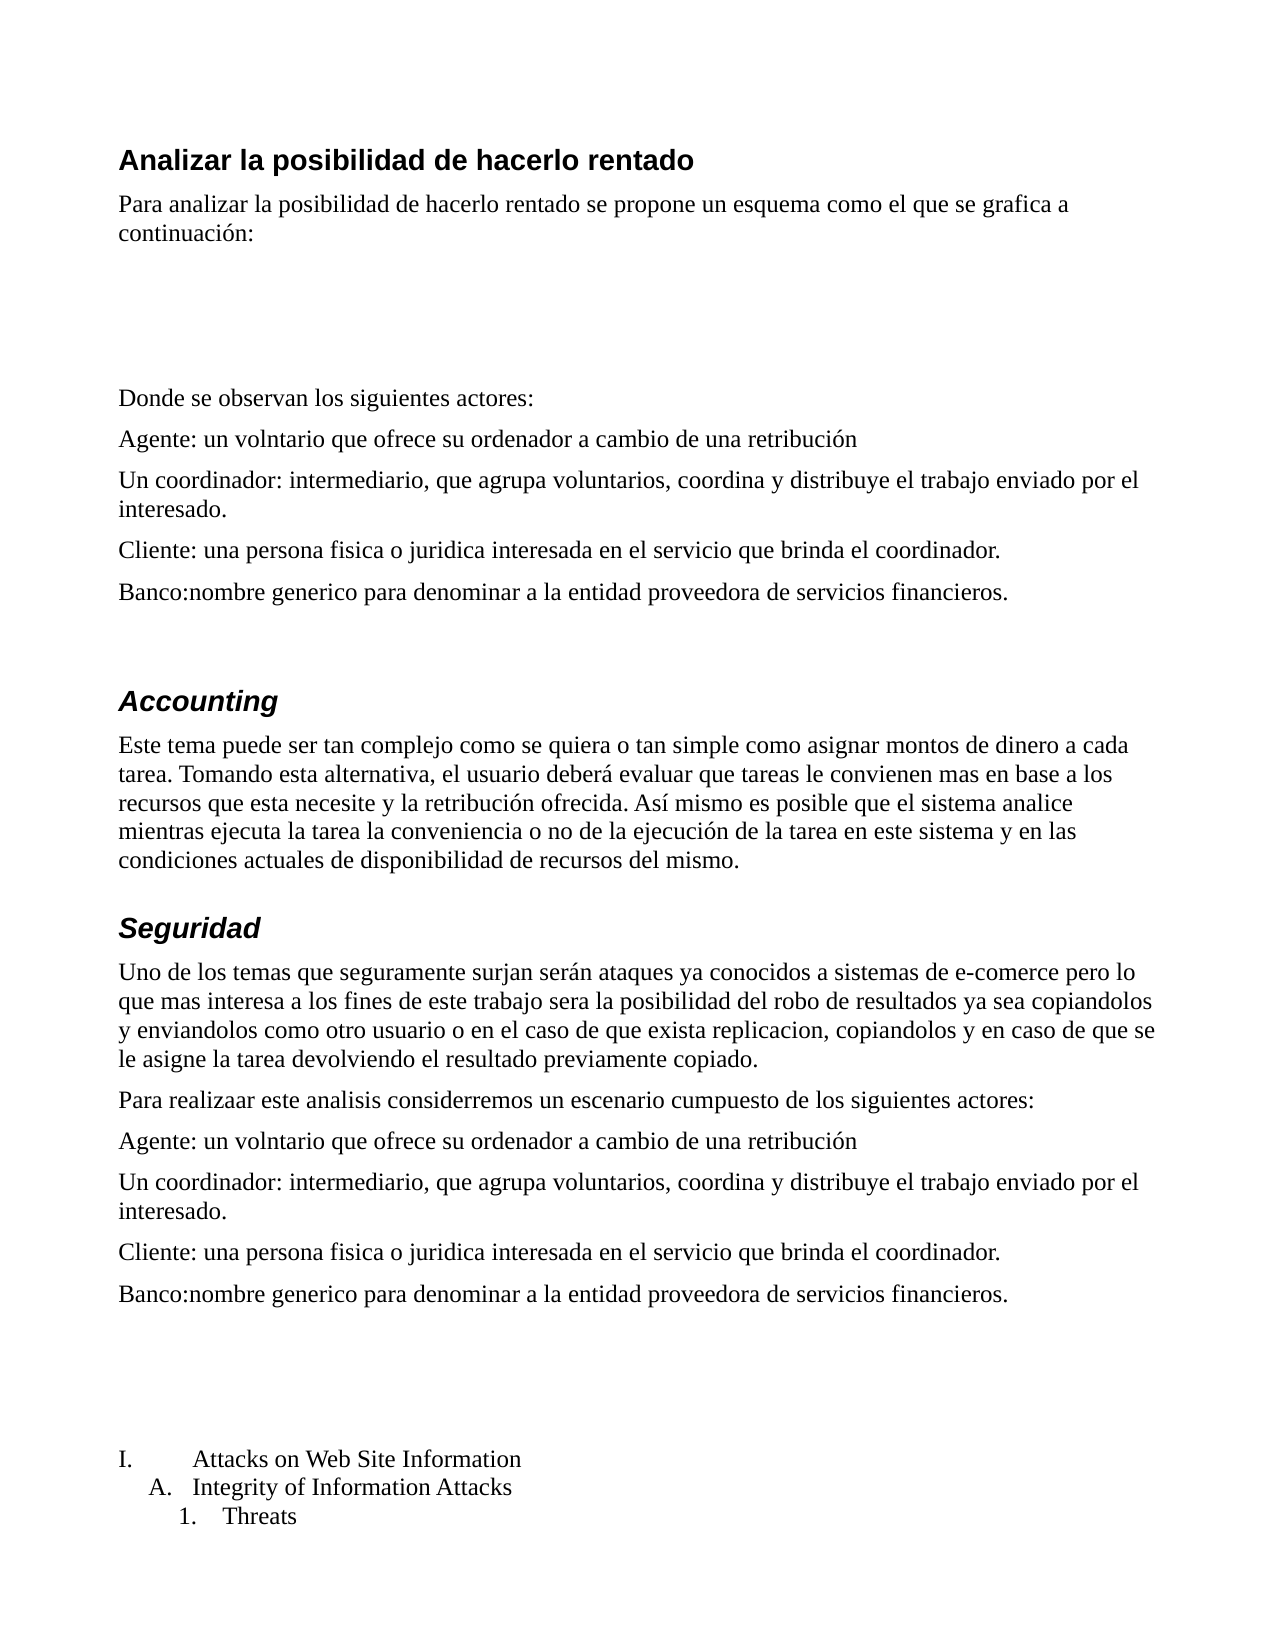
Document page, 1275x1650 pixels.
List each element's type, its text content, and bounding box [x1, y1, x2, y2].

text Donde se observan los siguientes actores: [118, 383, 1157, 412]
text Cliente: una persona fisica o juridica interesada en el servicio que brinda el coordinador. [118, 535, 1157, 564]
text I. Attacks on Web Site Information [118, 1444, 1157, 1472]
text Uno de los temas que seguramente surjan serán ataques ya conocidos a sistemas de e-comerce pero lo que mas interesa a los fines de este trabajo sera la posibilidad del robo de resultados ya sea copiandolos y enviandolos como otro usuario o en el caso de que exista replicacion, copiandolos y en caso de que se le asigne la tarea devolviendo el resultado previamente copiado. [118, 957, 1157, 1072]
subtitle Analizar la posibilidad de hacerlo rentado [118, 143, 1157, 177]
text Banco:nombre generico para denominar a la entidad proveedora de servicios financieros. [118, 577, 1157, 605]
text Cliente: una persona fisica o juridica interesada en el servicio que brinda el coordinador. [118, 1237, 1157, 1266]
text Este tema puede ser tan complejo como se quiera o tan simple como asignar montos de dinero a cada tarea. Tomando esta alternativa, el usuario deberá evaluar que tareas le convienen mas en base a los recursos que esta necesite y la retribución ofrecida. Así mismo es posible que el sistema analice mientras ejecuta la tarea la conveniencia o no de la ejecución de la tarea en este sistema y en las condiciones actuales de disponibilidad de recursos del mismo. [118, 730, 1157, 874]
text Para analizar la posibilidad de hacerlo rentado se propone un esquema como el que se grafica a continuación: [118, 189, 1157, 247]
subtitle Seguridad [118, 911, 1157, 945]
text Agente: un volntario que ofrece su ordenador a cambio de una retribución [118, 1126, 1157, 1155]
text Banco:nombre generico para denominar a la entidad proveedora de servicios financieros. [118, 1279, 1157, 1307]
text 1. Threats [148, 1501, 1157, 1530]
text Agente: un volntario que ofrece su ordenador a cambio de una retribución [118, 424, 1157, 453]
text A. Integrity of Information Attacks [118, 1472, 1157, 1501]
subtitle Accounting [118, 684, 1157, 718]
text Un coordinador: intermediario, que agrupa voluntarios, coordina y distribuye el trabajo enviado por el interesado. [118, 465, 1157, 523]
text Para realizaar este analisis considerremos un escenario cumpuesto de los siguientes actores: [118, 1085, 1157, 1114]
text Un coordinador: intermediario, que agrupa voluntarios, coordina y distribuye el trabajo enviado por el interesado. [118, 1167, 1157, 1225]
